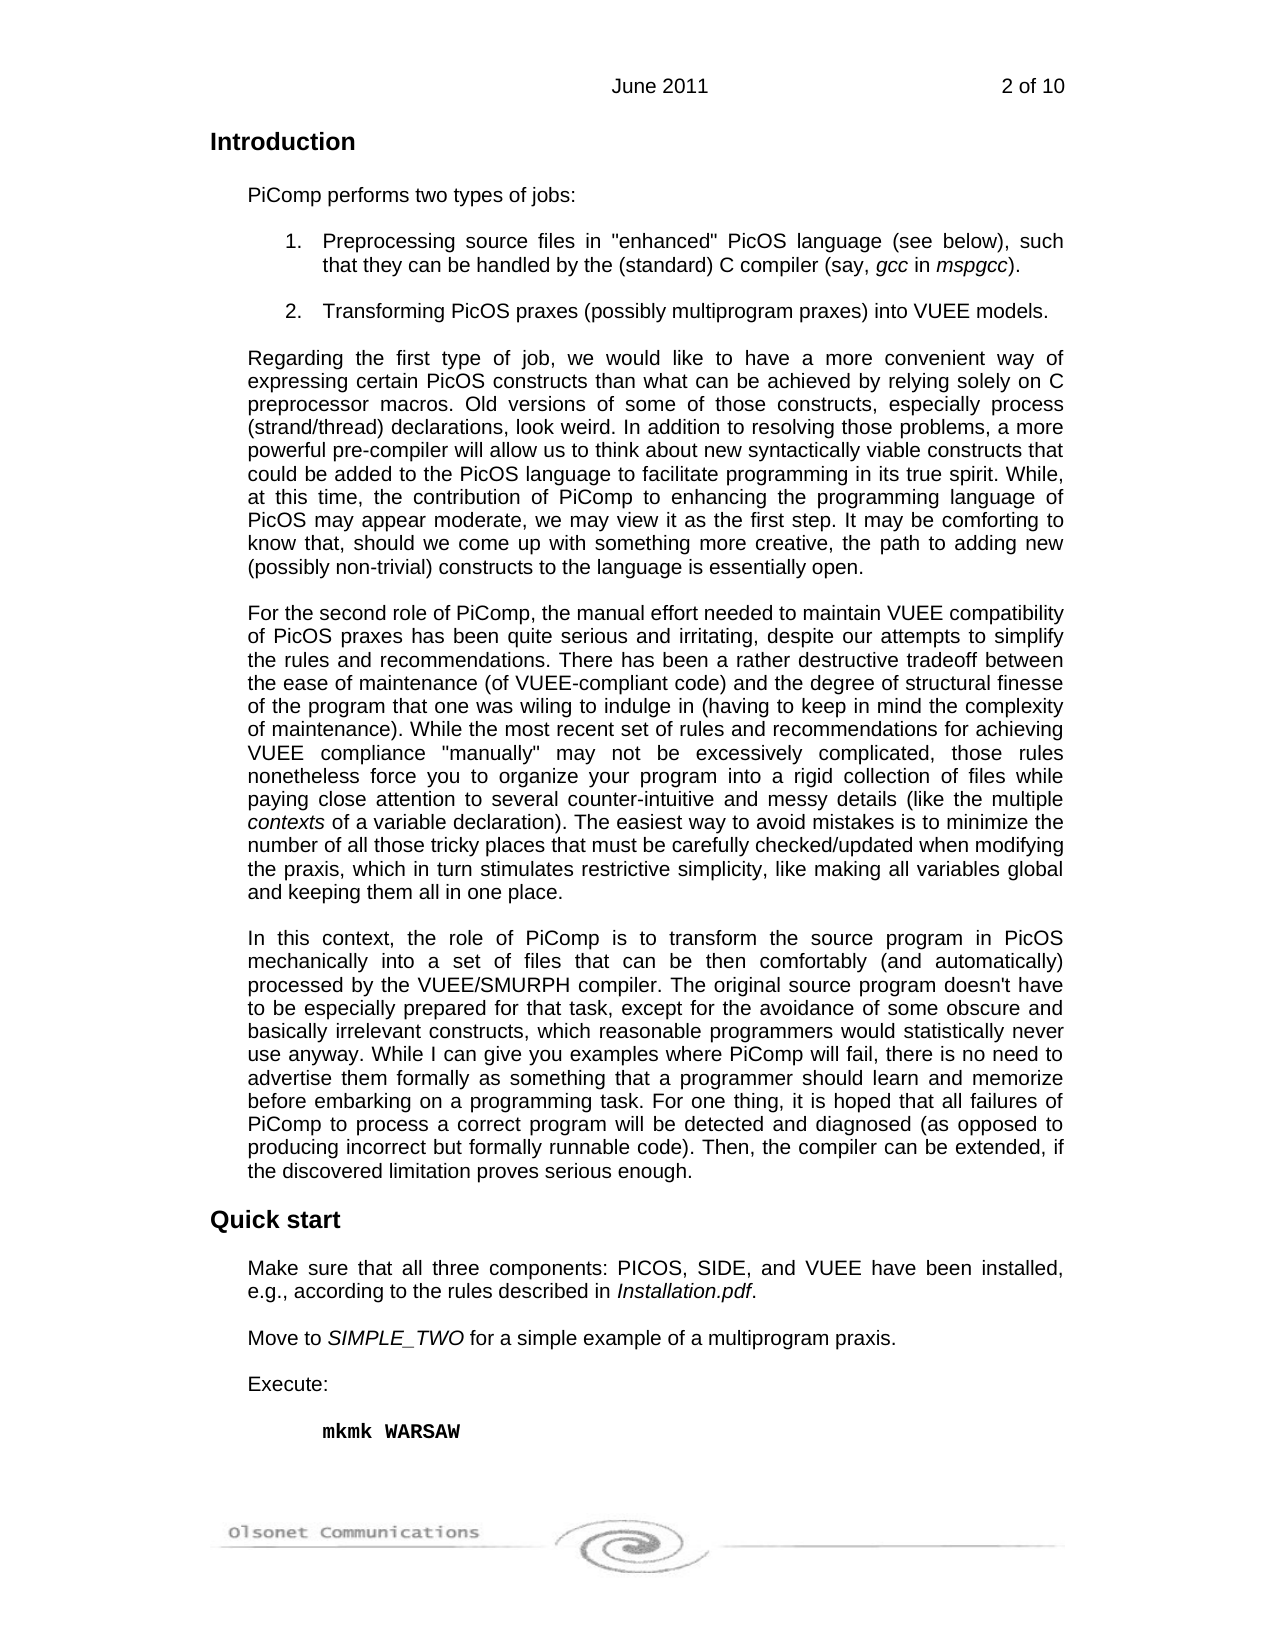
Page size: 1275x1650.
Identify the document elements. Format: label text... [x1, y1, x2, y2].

text Regarding the first type of job, we would like to have a more convenient way of expressing certain PicOS constructs than what can be achieved by relying solely on C preprocessor macros. Old versions of some of those constructs, especially process (strand/thread) declarations, look weird. In addition to resolving those problems, a more powerful pre-compiler will allow us to think about new syntactically viable constructs that could be added to the PicOS language to facilitate programming in its true spirit. While, at this time, the contribution of PiComp to enhancing the programming language of PicOS may appear moderate, we may view it as the first step. It may be comforting to know that, should we come up with something more creative, the path to adding new (possibly non-trivial) constructs to the language is essentially open. [247, 346, 1065, 578]
text In this context, the role of PiComp is to transform the source program in PicOS mechanically into a set of files that can be then comfortably (and automatically) processed by the VUEE/SMURPH compiler. The original source program doesn't have to be especially prepared for that task, except for the avoidance of some obscure and basically irrelevant constructs, which reasonable programmers would statistically never use anyway. While I can give you examples where PiComp will fail, there is no need to advertise them formally as something that a programmer should learn and memorize before embarking on a programming task. For one thing, it is hoped that all failures of PiComp to process a correct program will be detected and diagnosed (as opposed to producing incorrect but formally runnable code). Then, the compiler can be extended, if the discovered limitation proves serious enough. [247, 927, 1065, 1182]
picture [210, 1504, 1065, 1596]
text Make sure that all three components: PICOS, SIDE, and VUEE have been installed, e.g., according to the rules described in Installation.pdf. [247, 1257, 1065, 1303]
text PiComp performs two types of jobs: [247, 183, 1065, 207]
text For the second role of PiComp, the manual effort needed to maintain VUEE compatibility of PicOS praxes has been quite serious and irritating, despite our attempts to simplify the rules and recommendations. There has been a rather destructive tradeoff between the ease of maintenance (of VUEE-compliant code) and the degree of structural finesse of the program that one was wiling to indulge in (having to keep in mind the complexity of maintenance). While the most recent set of rules and recommendations for achieving VUEE compliance "manually" may not be excessively complicated, those rules nonetheless force you to organize your program into a rigid collection of files while paying close attention to several counter-intuitive and messy details (like the multiple contexts of a variable declaration). The easiest way to avoid mistakes is to minimize the number of all those tricky places that must be carefully checked/updated when modifying the praxis, which in turn stimulates restrictive simplicity, like making all variables global and keeping them all in one place. [247, 602, 1065, 904]
subtitle Quick start [210, 1206, 1065, 1233]
subtitle Introduction [210, 128, 1065, 156]
text mkmk WARSAW [247, 1419, 1065, 1444]
list Preprocessing source files in "enhanced" PicOS language (see below), such that they can be handled by the (standard) C compiler (say, gcc in mspgcc). [285, 230, 1065, 276]
text Move to SIMPLE_TWO for a simple example of a multiprogram praxis. [247, 1326, 1065, 1350]
list Transforming PicOS praxes (possibly multiprogram praxes) into VUEE models. [285, 300, 1065, 323]
text Execute: [247, 1373, 1065, 1396]
